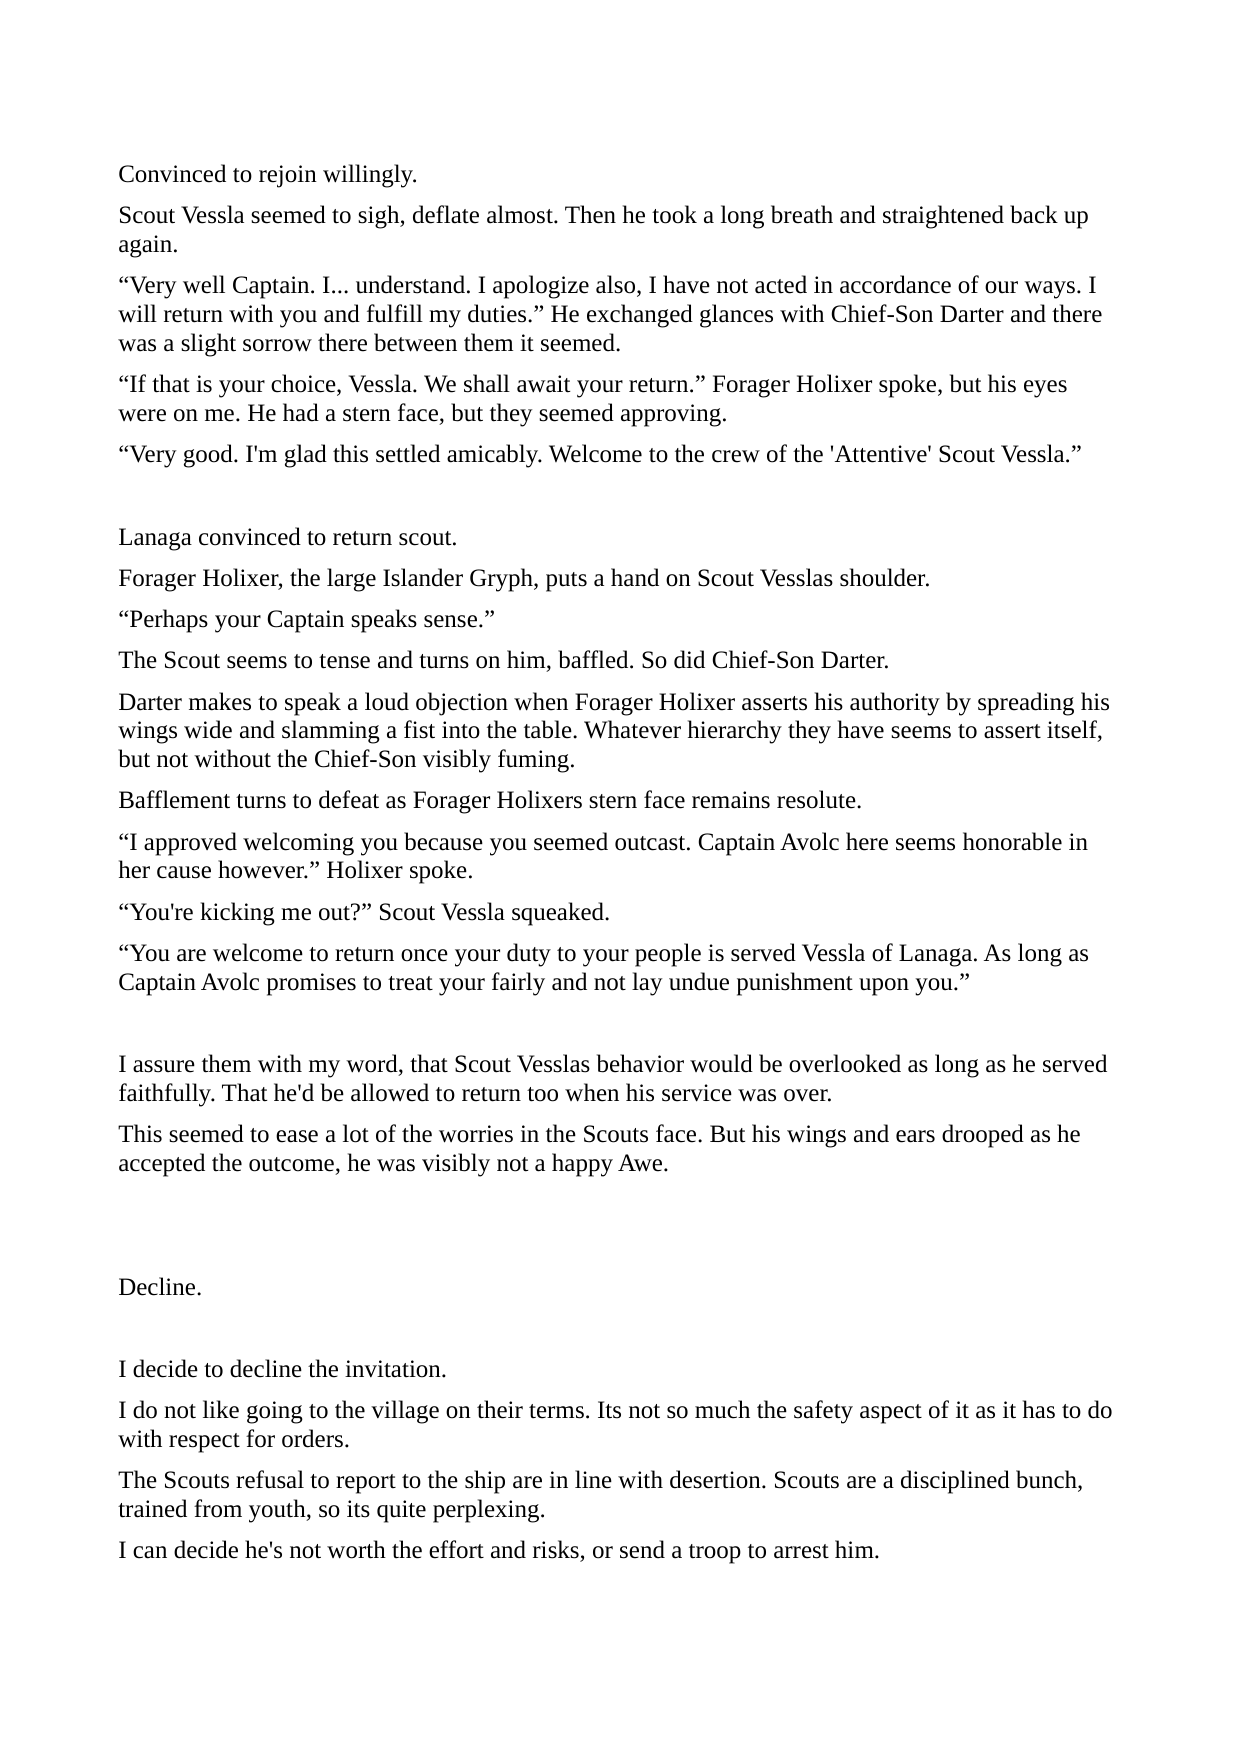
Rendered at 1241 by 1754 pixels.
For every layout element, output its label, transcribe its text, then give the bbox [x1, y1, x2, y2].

text I can decide he's not worth the effort and risks, or send a troop to arrest him. [118, 1536, 1122, 1564]
text This seemed to ease a lot of the worries in the Scouts face. But his wings and ears drooped as he accepted the outcome, he was visibly not a happy Awe. [118, 1119, 1122, 1177]
text Scout Vessla seemed to sigh, deflate almost. Then he took a long breath and straightened back up again. [118, 201, 1122, 258]
text “You're kicking me out?” Scout Vessla squeaked. [118, 897, 1122, 926]
text “Very well Captain. I... understand. I apologize also, I have not acted in accordance of our ways. I will return with you and fulfill my duties.” He exchanged glances with Chief-Son Darter and there was a slight sorrow there between them it seemed. [118, 271, 1122, 357]
text The Scout seems to tense and turns on him, baffled. So did Chief-Son Darter. [118, 646, 1122, 674]
text I assure them with my word, that Scout Vesslas behavior would be overlooked as long as he served faithfully. That he'd be allowed to return too when his service was over. [118, 1049, 1122, 1107]
text I decide to decline the invitation. [118, 1354, 1122, 1383]
text “If that is your choice, Vessla. We shall await your return.” Forager Holixer spoke, but his eyes were on me. He had a stern face, but they seemed approving. [118, 369, 1122, 427]
text “Very good. I'm glad this settled amicably. Welcome to the crew of the 'Attentive' Scout Vessla.” [118, 439, 1122, 468]
text Bafflement turns to defeat as Forager Holixers stern face remains resolute. [118, 786, 1122, 814]
text The Scouts refusal to report to the ship are in line with desertion. Scouts are a disciplined bunch, trained from youth, so its quite perplexing. [118, 1466, 1122, 1523]
text Darter makes to speak a loud objection when Forager Holixer asserts his authority by spreading his wings wide and slamming a fist into the table. Whatever hierarchy they have seems to assert itself, but not without the Chief-Son visibly fuming. [118, 687, 1122, 773]
text Decline. [118, 1272, 1122, 1301]
text “Perhaps your Captain speaks sense.” [118, 604, 1122, 633]
text Forager Holixer, the large Islander Gryph, puts a hand on Scout Vesslas shoulder. [118, 563, 1122, 592]
text “You are welcome to return once your duty to your people is served Vessla of Lanaga. As long as Captain Avolc promises to treat your fairly and not lay undue punishment upon you.” [118, 938, 1122, 996]
text I do not like going to the village on their terms. Its not so much the safety aspect of it as it has to do with respect for orders. [118, 1396, 1122, 1453]
text Convinced to rejoin willingly. [118, 159, 1122, 188]
text Lanaga convinced to return scout. [118, 522, 1122, 551]
text “I approved welcoming you because you seemed outcast. Captain Avolc here seems honorable in her cause however.” Holixer spoke. [118, 827, 1122, 884]
